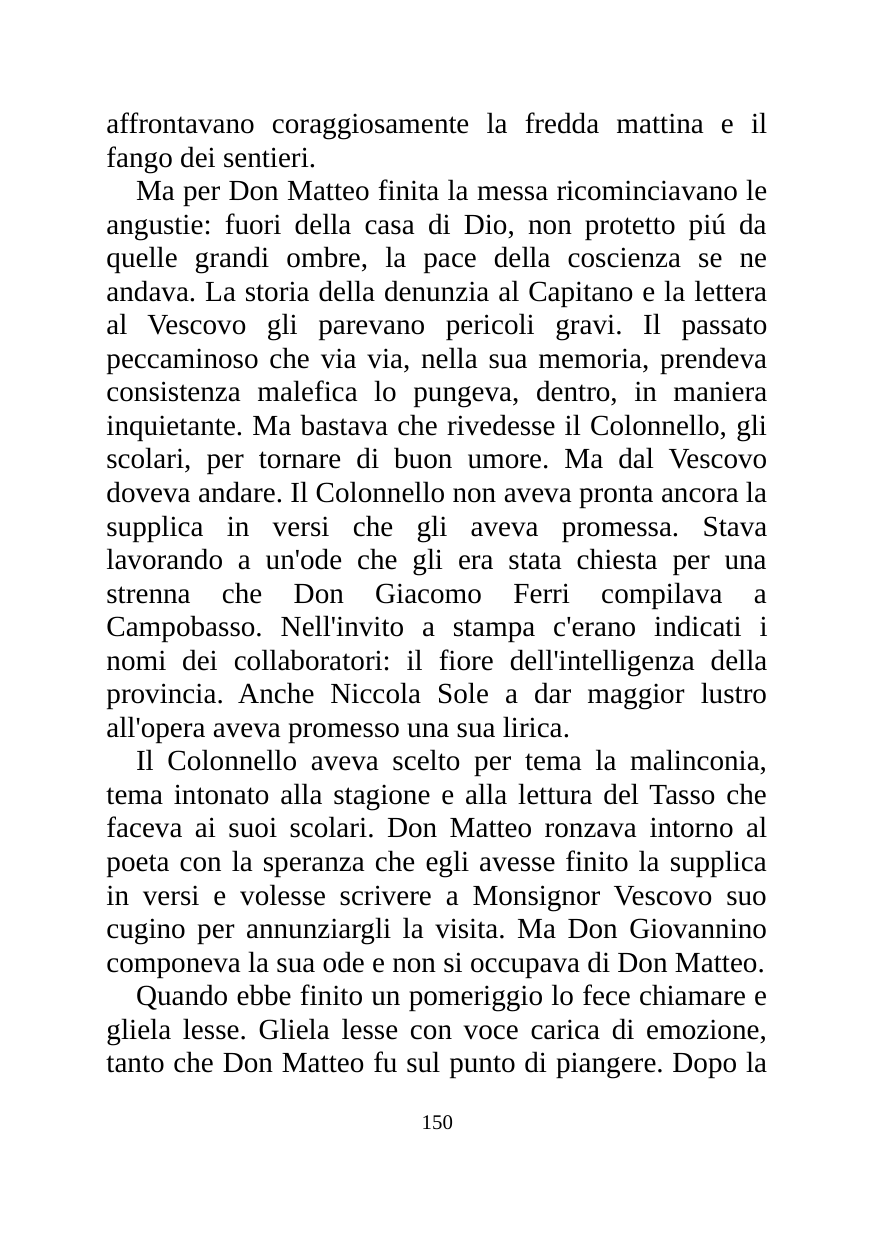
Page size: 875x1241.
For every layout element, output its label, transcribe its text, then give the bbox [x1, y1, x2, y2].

text Quando ebbe finito un pomeriggio lo fece chiamare e gliela lesse. Gliela lesse con voce carica di emozione, tanto che Don Matteo fu sul punto di piangere. Dopo la [106, 978, 768, 1079]
text affrontavano coraggiosamente la fredda mattina e il fango dei sentieri. [106, 106, 768, 173]
text Ma per Don Matteo finita la messa ricominciavano le angustie: fuori della casa di Dio, non protetto piú da quelle grandi ombre, la pace della coscienza se ne andava. La storia della denunzia al Capitano e la lettera al Vescovo gli parevano pericoli gravi. Il passato peccaminoso che via via, nella sua memoria, prendeva consistenza malefica lo pungeva, dentro, in maniera inquietante. Ma bastava che rivedesse il Colonnello, gli scolari, per tornare di buon umore. Ma dal Vescovo doveva andare. Il Colonnello non aveva pronta ancora la supplica in versi che gli aveva promessa. Stava lavorando a un'ode che gli era stata chiesta per una strenna che Don Giacomo Ferri compilava a Campobasso. Nell'invito a stampa c'erano indicati i nomi dei collaboratori: il fiore dell'intelligenza della provincia. Anche Niccola Sole a dar maggior lustro all'opera aveva promesso una sua lirica. [106, 173, 768, 743]
text Il Colonnello aveva scelto per tema la malinconia, tema intonato alla stagione e alla lettura del Tasso che faceva ai suoi scolari. Don Matteo ronzava intorno al poeta con la speranza che egli avesse finito la supplica in versi e volesse scrivere a Monsignor Vescovo suo cugino per annunziargli la visita. Ma Don Giovannino componeva la sua ode e non si occupava di Don Matteo. [106, 743, 768, 978]
